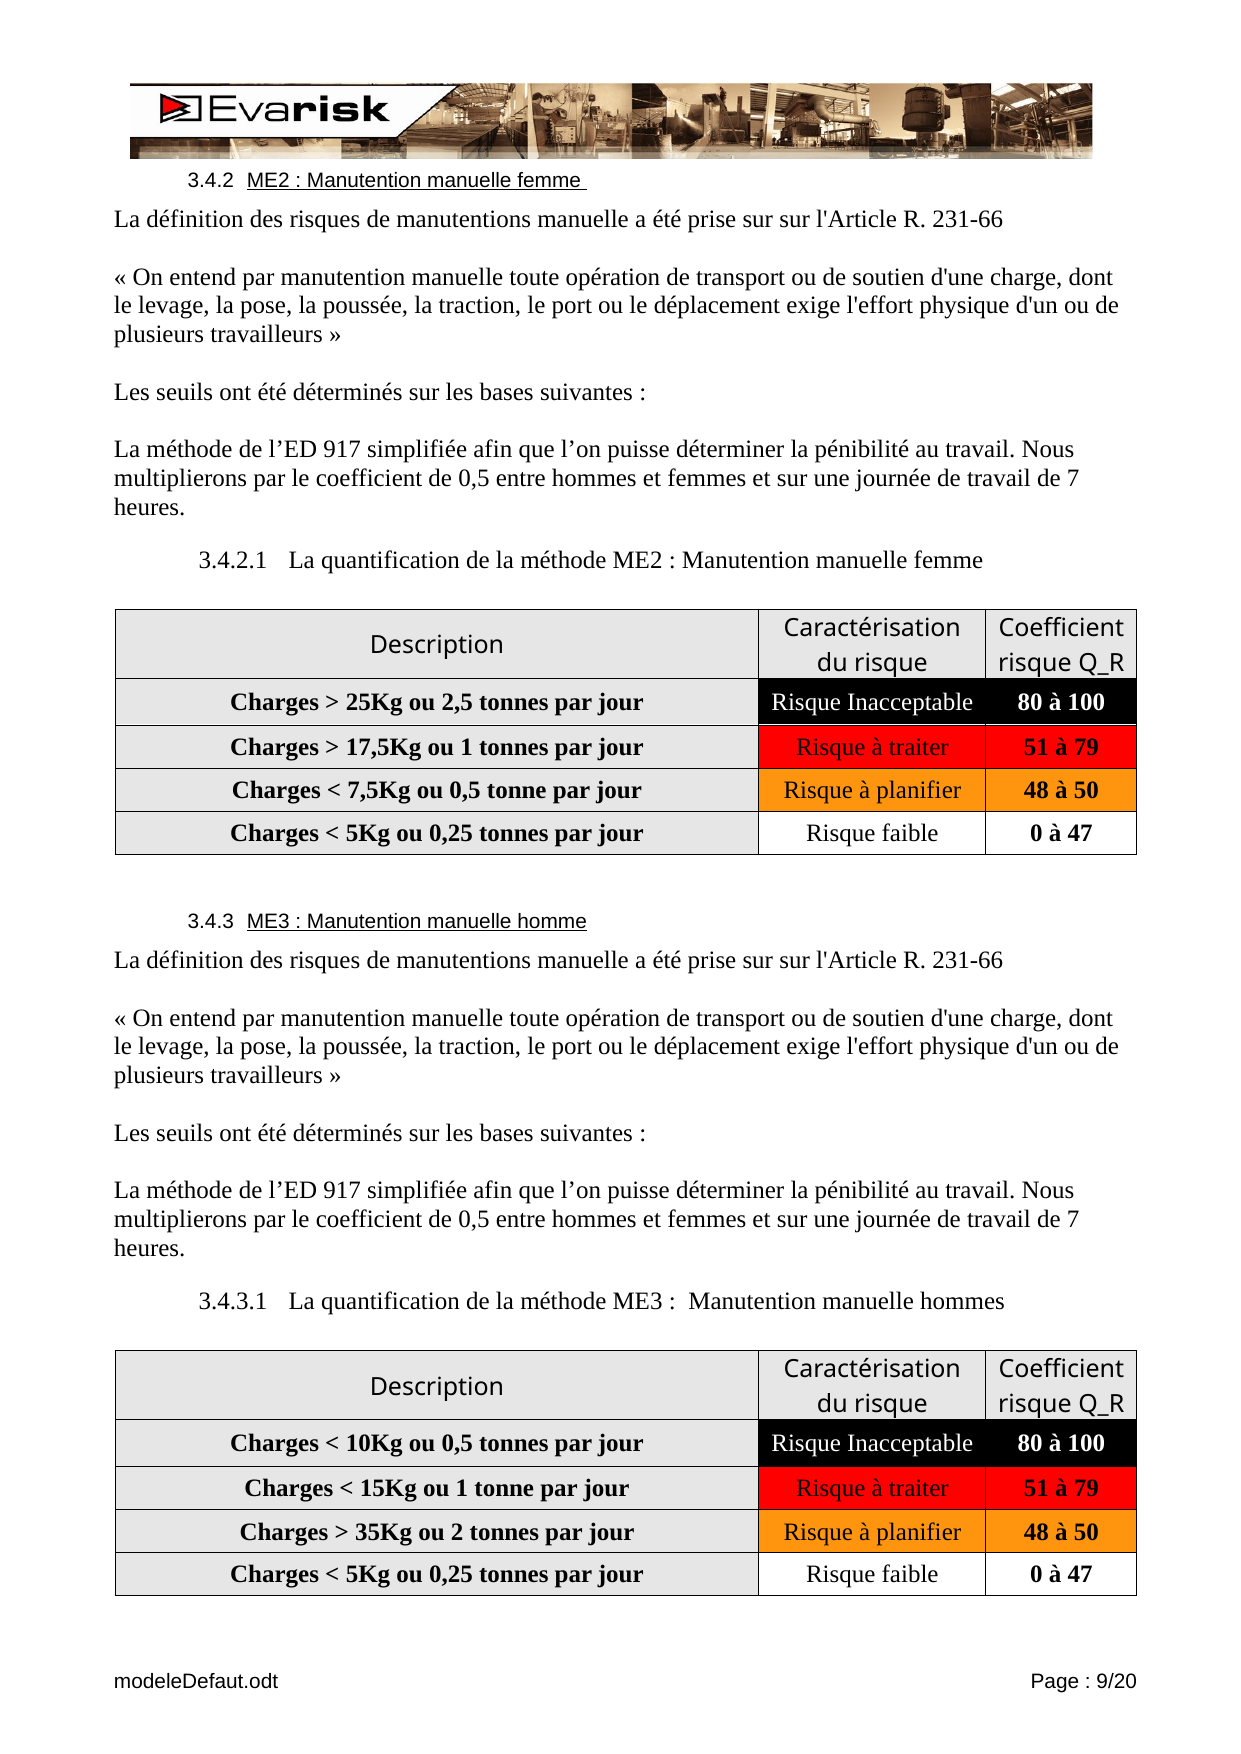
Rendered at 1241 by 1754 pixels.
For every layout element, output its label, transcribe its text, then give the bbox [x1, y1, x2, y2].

table_cell 48 à 50 [986, 1510, 1136, 1552]
table_cell Risque faible [759, 812, 985, 854]
table_cell Charges < 7,5Kg ou 0,5 tonne par jour [116, 769, 758, 811]
table_cell Charges < 15Kg ou 1 tonne par jour [116, 1467, 758, 1509]
table_cell Risque Inacceptable [759, 679, 985, 724]
text La définition des risques de manutentions manuelle a été prise sur sur l'Article R. 231-66 [114, 945, 1137, 974]
table_cell 51 à 79 [986, 1467, 1136, 1509]
subtitle La quantification de la méthode ME3 : Manutention manuelle hommes [198, 1286, 1137, 1315]
table_header Description [116, 610, 758, 678]
table_cell Risque faible [759, 1553, 985, 1595]
table_cell 80 à 100 [986, 1420, 1136, 1466]
table_cell Risque à planifier [759, 1510, 985, 1552]
table_cell Charges < 5Kg ou 0,25 tonnes par jour [116, 812, 758, 854]
table_cell Risque Inacceptable [759, 1420, 985, 1466]
table_cell Charges > 25Kg ou 2,5 tonnes par jour [116, 679, 758, 724]
table_cell Charges < 5Kg ou 0,25 tonnes par jour [116, 1553, 758, 1595]
table_cell Charges < 10Kg ou 0,5 tonnes par jour [116, 1420, 758, 1466]
table_cell 51 à 79 [986, 726, 1136, 768]
subtitle La quantification de la méthode ME2 : Manutention manuelle femme [198, 545, 1137, 574]
table_header Caractérisation du risque [759, 610, 985, 678]
table_cell Risque à planifier [759, 769, 985, 811]
table_header Description [116, 1351, 758, 1419]
table_cell Risque à traiter [759, 1467, 985, 1509]
table_cell 0 à 47 [986, 812, 1136, 854]
text La méthode de l’ED 917 simplifiée afin que l’on puisse déterminer la pénibilité au travail. Nous multiplierons par le coefficient de 0,5 entre hommes et femmes et sur une journée de travail de 7 heures. [114, 1175, 1137, 1261]
text Les seuils ont été déterminés sur les bases suivantes : [114, 1118, 1137, 1146]
table_header Caractérisation du risque [759, 1351, 985, 1419]
subtitle ME3 : Manutention manuelle homme [187, 909, 1137, 933]
subtitle ME2 : Manutention manuelle femme [187, 168, 1137, 192]
text « On entend par manutention manuelle toute opération de transport ou de soutien d'une charge, dont le levage, la pose, la poussée, la traction, le port ou le déplacement exige l'effort physique d'un ou de plusieurs travailleurs » [114, 262, 1137, 348]
table_header Coefficient risque Q_R [986, 610, 1136, 678]
table_header Coefficient risque Q_R [986, 1351, 1136, 1419]
table_cell 80 à 100 [986, 679, 1136, 724]
text « On entend par manutention manuelle toute opération de transport ou de soutien d'une charge, dont le levage, la pose, la poussée, la traction, le port ou le déplacement exige l'effort physique d'un ou de plusieurs travailleurs » [114, 1003, 1137, 1089]
text La méthode de l’ED 917 simplifiée afin que l’on puisse déterminer la pénibilité au travail. Nous multiplierons par le coefficient de 0,5 entre hommes et femmes et sur une journée de travail de 7 heures. [114, 434, 1137, 520]
text La définition des risques de manutentions manuelle a été prise sur sur l'Article R. 231-66 [114, 204, 1137, 233]
table_cell Charges > 35Kg ou 2 tonnes par jour [116, 1510, 758, 1552]
table_cell 48 à 50 [986, 769, 1136, 811]
table_cell Risque à traiter [759, 726, 985, 768]
text Les seuils ont été déterminés sur les bases suivantes : [114, 377, 1137, 405]
table_cell 0 à 47 [986, 1553, 1136, 1595]
table_cell Charges > 17,5Kg ou 1 tonnes par jour [116, 726, 758, 768]
